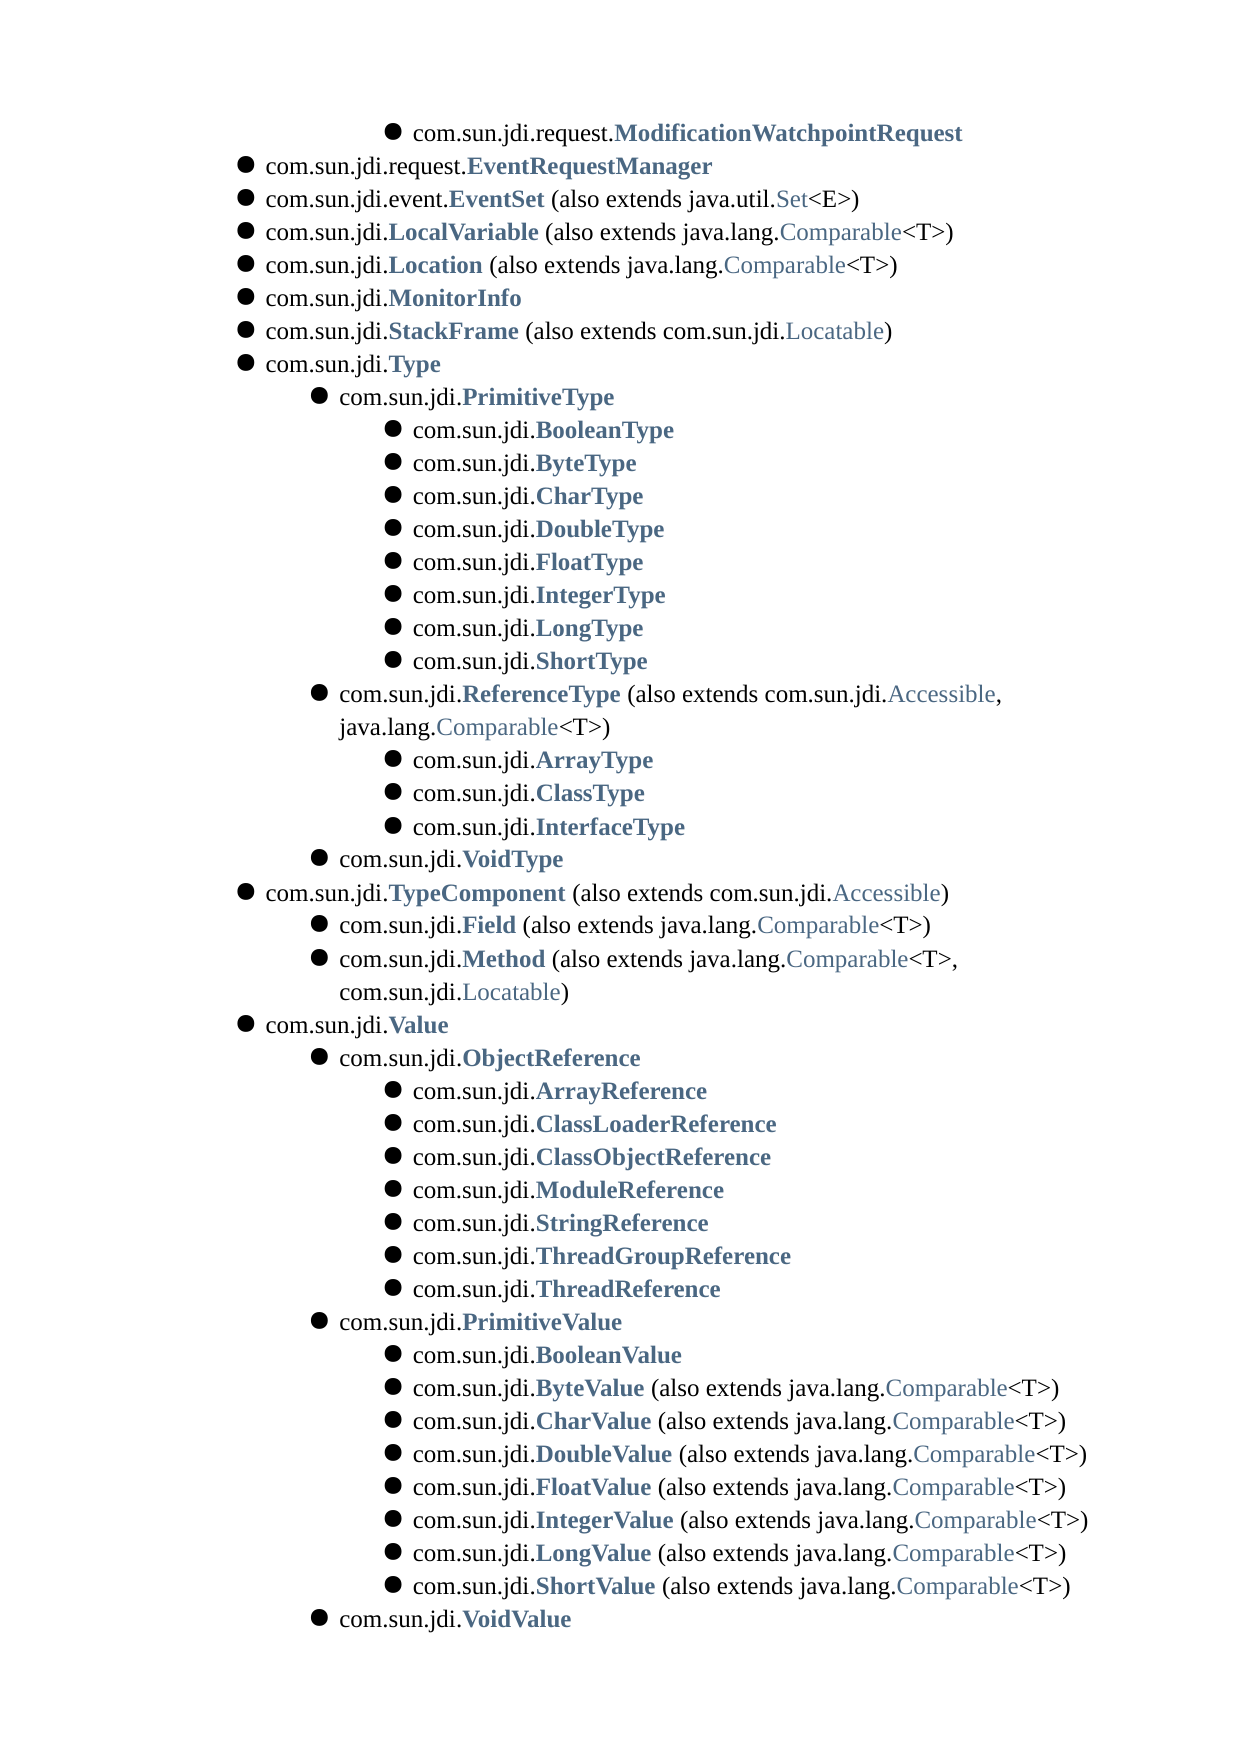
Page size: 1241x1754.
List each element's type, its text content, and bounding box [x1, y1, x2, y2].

list com.sun.jdi.IntegerValue (also extends java.lang.Comparable<T>) [383, 1505, 1122, 1534]
list com.sun.jdi.BooleanValue [383, 1340, 1122, 1369]
list com.sun.jdi.DoubleValue (also extends java.lang.Comparable<T>) [383, 1439, 1122, 1468]
list com.sun.jdi.VoidType [309, 844, 1122, 873]
list com.sun.jdi.DoubleType [383, 514, 1122, 543]
list com.sun.jdi.PrimitiveValue [309, 1307, 1122, 1336]
list com.sun.jdi.FloatValue (also extends java.lang.Comparable<T>) [383, 1472, 1122, 1501]
list com.sun.jdi.ReferenceType (also extends com.sun.jdi.Accessible, java.lang.Comparable<T>) [309, 679, 1122, 741]
list com.sun.jdi.ObjectReference [309, 1043, 1122, 1071]
list com.sun.jdi.IntegerType [383, 580, 1122, 609]
list com.sun.jdi.ThreadGroupReference [383, 1241, 1122, 1269]
list com.sun.jdi.Method (also extends java.lang.Comparable<T>, com.sun.jdi.Locatable) [309, 944, 1122, 1005]
list com.sun.jdi.Field (also extends java.lang.Comparable<T>) [309, 911, 1122, 939]
list com.sun.jdi.ShortType [383, 646, 1122, 675]
list com.sun.jdi.CharType [383, 481, 1122, 510]
list com.sun.jdi.LongValue (also extends java.lang.Comparable<T>) [383, 1538, 1122, 1567]
list com.sun.jdi.ByteType [383, 448, 1122, 477]
list com.sun.jdi.Type [236, 349, 1122, 378]
list com.sun.jdi.ByteValue (also extends java.lang.Comparable<T>) [383, 1373, 1122, 1402]
list com.sun.jdi.ClassLoaderReference [383, 1109, 1122, 1137]
list com.sun.jdi.LongType [383, 613, 1122, 642]
list com.sun.jdi.ModuleReference [383, 1175, 1122, 1203]
list com.sun.jdi.FloatType [383, 547, 1122, 576]
list com.sun.jdi.PrimitiveType [309, 382, 1122, 411]
list com.sun.jdi.ClassType [383, 778, 1122, 807]
list com.sun.jdi.StackFrame (also extends com.sun.jdi.Locatable) [236, 316, 1122, 345]
list com.sun.jdi.Value [236, 1010, 1122, 1038]
list com.sun.jdi.TypeComponent (also extends com.sun.jdi.Accessible) [236, 878, 1122, 906]
list com.sun.jdi.ThreadReference [383, 1274, 1122, 1303]
list com.sun.jdi.VoidValue [309, 1604, 1122, 1633]
list com.sun.jdi.BooleanType [383, 415, 1122, 444]
list com.sun.jdi.ArrayReference [383, 1076, 1122, 1104]
list com.sun.jdi.CharValue (also extends java.lang.Comparable<T>) [383, 1406, 1122, 1435]
list com.sun.jdi.LocalVariable (also extends java.lang.Comparable<T>) [236, 217, 1122, 246]
list com.sun.jdi.InterfaceType [383, 812, 1122, 840]
list com.sun.jdi.event.EventSet (also extends java.util.Set<E>) [236, 184, 1122, 213]
list com.sun.jdi.request.ModificationWatchpointRequest [383, 118, 1122, 147]
list com.sun.jdi.Location (also extends java.lang.Comparable<T>) [236, 250, 1122, 279]
list com.sun.jdi.ShortValue (also extends java.lang.Comparable<T>) [383, 1571, 1122, 1600]
list com.sun.jdi.MonitorInfo [236, 283, 1122, 312]
list com.sun.jdi.request.EventRequestManager [236, 151, 1122, 180]
list com.sun.jdi.ClassObjectReference [383, 1142, 1122, 1171]
list com.sun.jdi.StringReference [383, 1208, 1122, 1237]
list com.sun.jdi.ArrayType [383, 746, 1122, 774]
